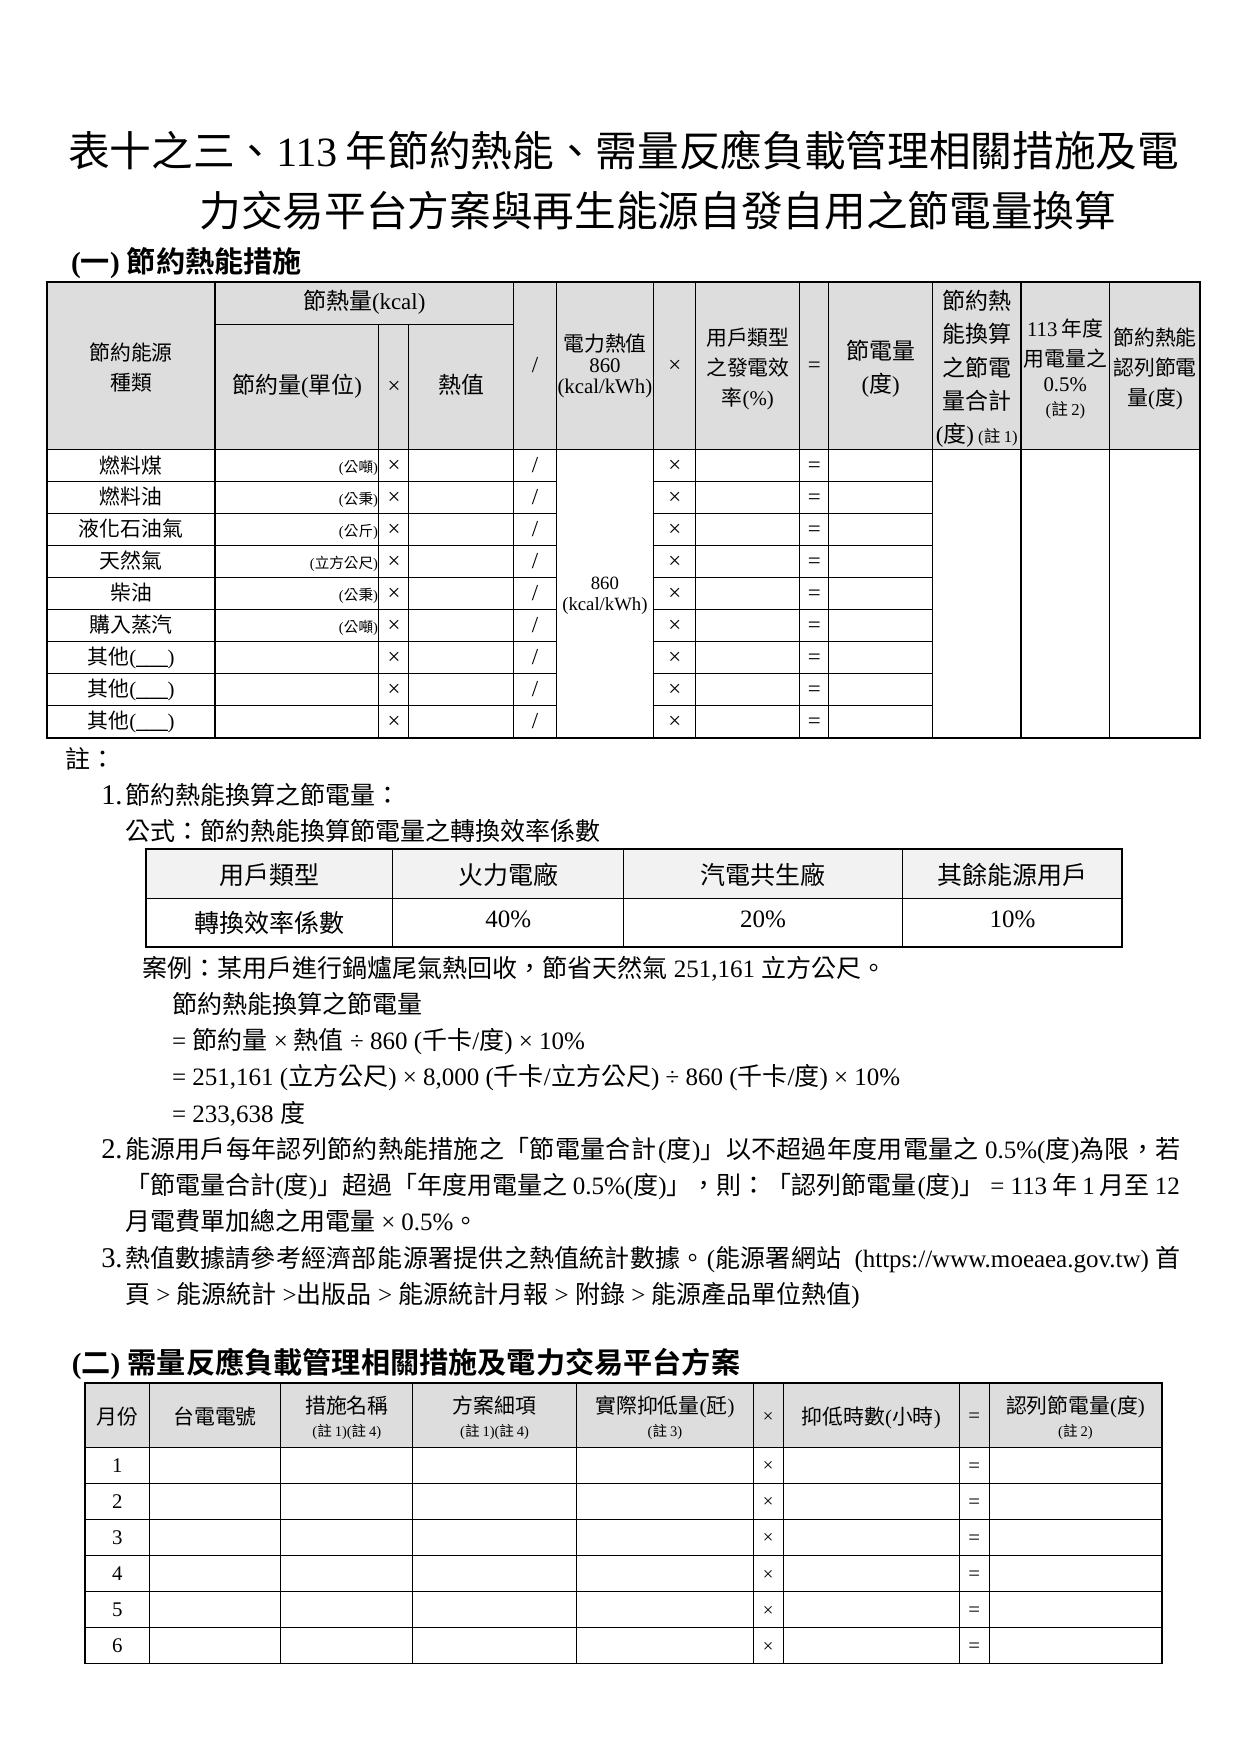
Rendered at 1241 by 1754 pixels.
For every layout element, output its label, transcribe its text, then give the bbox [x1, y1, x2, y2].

table_cell [413, 1556, 576, 1591]
table_cell = [960, 1484, 989, 1519]
table_cell × [754, 1628, 783, 1663]
table_cell [409, 482, 513, 513]
table_cell [784, 1556, 959, 1591]
table_cell / [514, 674, 556, 705]
table_cell = [960, 1628, 989, 1663]
table_header 實際抑低量(瓩) (註3) [577, 1384, 753, 1447]
table_cell [933, 450, 1020, 737]
table_cell [829, 546, 932, 577]
table_cell [577, 1628, 753, 1663]
table_cell [281, 1628, 412, 1663]
table_cell [281, 1484, 412, 1519]
table_header 電力熱值 860 (kcal/kWh) [557, 283, 653, 449]
table_cell [216, 674, 378, 705]
text (一) 節約熱能措施 [71, 239, 1181, 281]
list 節約熱能換算之節電量： 公式：節約熱能換算節電量之轉換效率係數 [101, 775, 1181, 848]
table_cell 熱值 [409, 325, 513, 449]
table_cell / [514, 546, 556, 577]
table_header 認列節電量(度) (註2) [990, 1384, 1161, 1447]
table_cell 燃料油 [48, 482, 214, 513]
table_cell [409, 610, 513, 641]
table_cell 其他(___) [48, 674, 214, 705]
table_header 節熱量(kcal) [216, 283, 513, 324]
table_cell [990, 1592, 1161, 1627]
table_cell [829, 482, 932, 513]
table_cell 2 [86, 1484, 149, 1519]
table_cell [150, 1628, 280, 1663]
table_cell [577, 1556, 753, 1591]
table_cell = [800, 450, 828, 481]
table_cell × [754, 1448, 783, 1483]
table_cell [216, 706, 378, 737]
table_cell 柴油 [48, 578, 214, 609]
table_cell 其他(___) [48, 706, 214, 737]
table_cell / [514, 578, 556, 609]
text 表十之三、113年節約熱能、需量反應負載管理相關措施及電力交易平台方案與再生能源自發自用之節電量換算 [66, 118, 1181, 239]
table_cell [990, 1628, 1161, 1663]
table_cell 20% [624, 899, 902, 946]
table_cell × [379, 578, 408, 609]
table_cell × [379, 450, 408, 481]
table_header 火力電廠 [393, 850, 623, 898]
table_cell [281, 1556, 412, 1591]
table_cell [696, 514, 799, 545]
table_header 用戶類型 [147, 850, 392, 898]
table_cell × [379, 325, 408, 449]
table_header 用戶類型之發電效率(%) [696, 283, 799, 449]
table_cell × [654, 610, 695, 641]
table_cell 860 (kcal/kWh) [557, 450, 653, 737]
table_cell [829, 642, 932, 673]
table_cell [413, 1592, 576, 1627]
table_cell [216, 642, 378, 673]
text 案例：某用戶進行鍋爐尾氣熱回收，節省天然氣 251,161 立方公尺。 節約熱能換算之節電量 = 節約量 × 熱值 ÷ 860 (千卡/度) × 10% = 251,161 (立方公尺) × 8,000 (千卡/立方公尺) ÷ 860 (千卡/度) × 10% = 233,638 度 [142, 948, 1181, 1129]
table_cell / [514, 450, 556, 481]
table_cell [696, 450, 799, 481]
table_cell = [800, 578, 828, 609]
table_header 月份 [86, 1384, 149, 1447]
table_cell [696, 546, 799, 577]
table_cell 6 [86, 1628, 149, 1663]
table_cell [577, 1520, 753, 1555]
table_cell 10% [903, 899, 1121, 946]
table_cell [696, 578, 799, 609]
table_cell × [754, 1520, 783, 1555]
table_header × [654, 283, 695, 449]
table_header 節約能源 種類 [48, 283, 214, 449]
table_cell = [800, 642, 828, 673]
table_cell × [754, 1556, 783, 1591]
table_header 節電量(度) [829, 283, 932, 449]
table_cell = [800, 610, 828, 641]
table_header 其餘能源用戶 [903, 850, 1121, 898]
table_header 113年度用電量之0.5% (註2) [1022, 283, 1109, 449]
table_cell / [514, 610, 556, 641]
table_cell × [654, 642, 695, 673]
table_cell [784, 1448, 959, 1483]
table_header 節約熱能換算之節電量合計(度) (註1) [933, 283, 1020, 449]
table_header 台電電號 [150, 1384, 280, 1447]
table_cell [696, 482, 799, 513]
table_cell × [379, 706, 408, 737]
table_cell [1022, 450, 1109, 737]
table_header 抑低時數(小時) [784, 1384, 959, 1447]
table_cell 其他(___) [48, 642, 214, 673]
table_cell 轉換效率係數 [147, 899, 392, 946]
table_header = [800, 283, 828, 449]
table_cell [409, 514, 513, 545]
table_header 節約熱能認列節電量(度) [1110, 283, 1199, 449]
table_cell × [654, 450, 695, 481]
table_cell [784, 1628, 959, 1663]
table_cell 天然氣 [48, 546, 214, 577]
table_cell × [654, 546, 695, 577]
table_cell [829, 578, 932, 609]
table_cell 40% [393, 899, 623, 946]
table_cell × [654, 482, 695, 513]
table_cell [409, 674, 513, 705]
text (二) 需量反應負載管理相關措施及電力交易平台方案 [72, 1340, 1181, 1382]
table_cell [784, 1484, 959, 1519]
table_cell × [654, 514, 695, 545]
table_cell [696, 674, 799, 705]
table_cell [409, 450, 513, 481]
table_cell 節約量(單位) [216, 325, 378, 449]
table_cell [784, 1520, 959, 1555]
table_cell [413, 1484, 576, 1519]
table_cell [696, 642, 799, 673]
table_cell 液化石油氣 [48, 514, 214, 545]
table_cell = [800, 482, 828, 513]
table_cell [413, 1628, 576, 1663]
table_cell × [379, 546, 408, 577]
table_cell × [654, 578, 695, 609]
table_cell [577, 1592, 753, 1627]
table_cell 5 [86, 1592, 149, 1627]
table_cell = [960, 1556, 989, 1591]
table_header 汽電共生廠 [624, 850, 902, 898]
table_cell [829, 706, 932, 737]
table_cell × [379, 674, 408, 705]
table_cell [577, 1448, 753, 1483]
table_cell (公秉) [216, 482, 378, 513]
table_cell [990, 1556, 1161, 1591]
table_cell × [754, 1592, 783, 1627]
table_cell [577, 1484, 753, 1519]
table_cell [413, 1448, 576, 1483]
table_cell / [514, 642, 556, 673]
table_cell 1 [86, 1448, 149, 1483]
table_cell = [800, 514, 828, 545]
table_header 措施名稱 (註1)(註4) [281, 1384, 412, 1447]
table_cell × [379, 610, 408, 641]
table_header 方案細項 (註1)(註4) [413, 1384, 576, 1447]
table_cell (公斤) [216, 514, 378, 545]
table_cell 燃料煤 [48, 450, 214, 481]
table_cell [409, 546, 513, 577]
table_cell [150, 1484, 280, 1519]
table_cell × [754, 1484, 783, 1519]
table_cell [990, 1448, 1161, 1483]
table_header = [960, 1384, 989, 1447]
table_cell [990, 1520, 1161, 1555]
table_cell × [379, 482, 408, 513]
table_cell 4 [86, 1556, 149, 1591]
table_cell = [960, 1592, 989, 1627]
table_cell × [379, 642, 408, 673]
table_cell [409, 578, 513, 609]
table_cell [150, 1448, 280, 1483]
text 註： [66, 739, 1181, 775]
table_cell (公噸) [216, 450, 378, 481]
table_cell [409, 642, 513, 673]
table_cell [696, 610, 799, 641]
table_cell 購入蒸汽 [48, 610, 214, 641]
table_cell = [800, 706, 828, 737]
table_cell [829, 674, 932, 705]
table_cell = [960, 1520, 989, 1555]
table_cell [409, 706, 513, 737]
table_cell [829, 514, 932, 545]
table_cell (立方公尺) [216, 546, 378, 577]
table_cell [784, 1592, 959, 1627]
table_cell [990, 1484, 1161, 1519]
table_cell [150, 1592, 280, 1627]
table_cell = [960, 1448, 989, 1483]
table_cell [281, 1520, 412, 1555]
table_cell [696, 706, 799, 737]
table_cell [150, 1520, 280, 1555]
table_cell / [514, 706, 556, 737]
table_cell / [514, 482, 556, 513]
table_cell × [654, 674, 695, 705]
table_header / [514, 283, 556, 449]
table_cell = [800, 546, 828, 577]
table_cell × [379, 514, 408, 545]
table_cell [413, 1520, 576, 1555]
table_cell / [514, 514, 556, 545]
list 熱值數據請參考經濟部能源署提供之熱值統計數據。(能源署網站 (https://www.moeaea.gov.tw) 首頁 > 能源統計 >出版品 > 能源統計月報 > 附錄 > 能源產品單位熱值) [101, 1238, 1181, 1311]
table_cell (公秉) [216, 578, 378, 609]
table_cell × [654, 706, 695, 737]
table_cell [150, 1556, 280, 1591]
table_cell (公噸) [216, 610, 378, 641]
table_cell = [800, 674, 828, 705]
table_cell [829, 610, 932, 641]
table_cell [281, 1592, 412, 1627]
table_cell [281, 1448, 412, 1483]
table_cell 3 [86, 1520, 149, 1555]
table_cell [1110, 450, 1199, 737]
table_cell [829, 450, 932, 481]
table_header × [754, 1384, 783, 1447]
list 能源用戶每年認列節約熱能措施之「節電量合計(度)」以不超過年度用電量之0.5%(度)為限，若「節電量合計(度)」超過「年度用電量之0.5%(度)」，則：「認列節電量(度)」 = 113年1月至12月電費單加總之用電量 × 0.5%。 [101, 1129, 1181, 1238]
